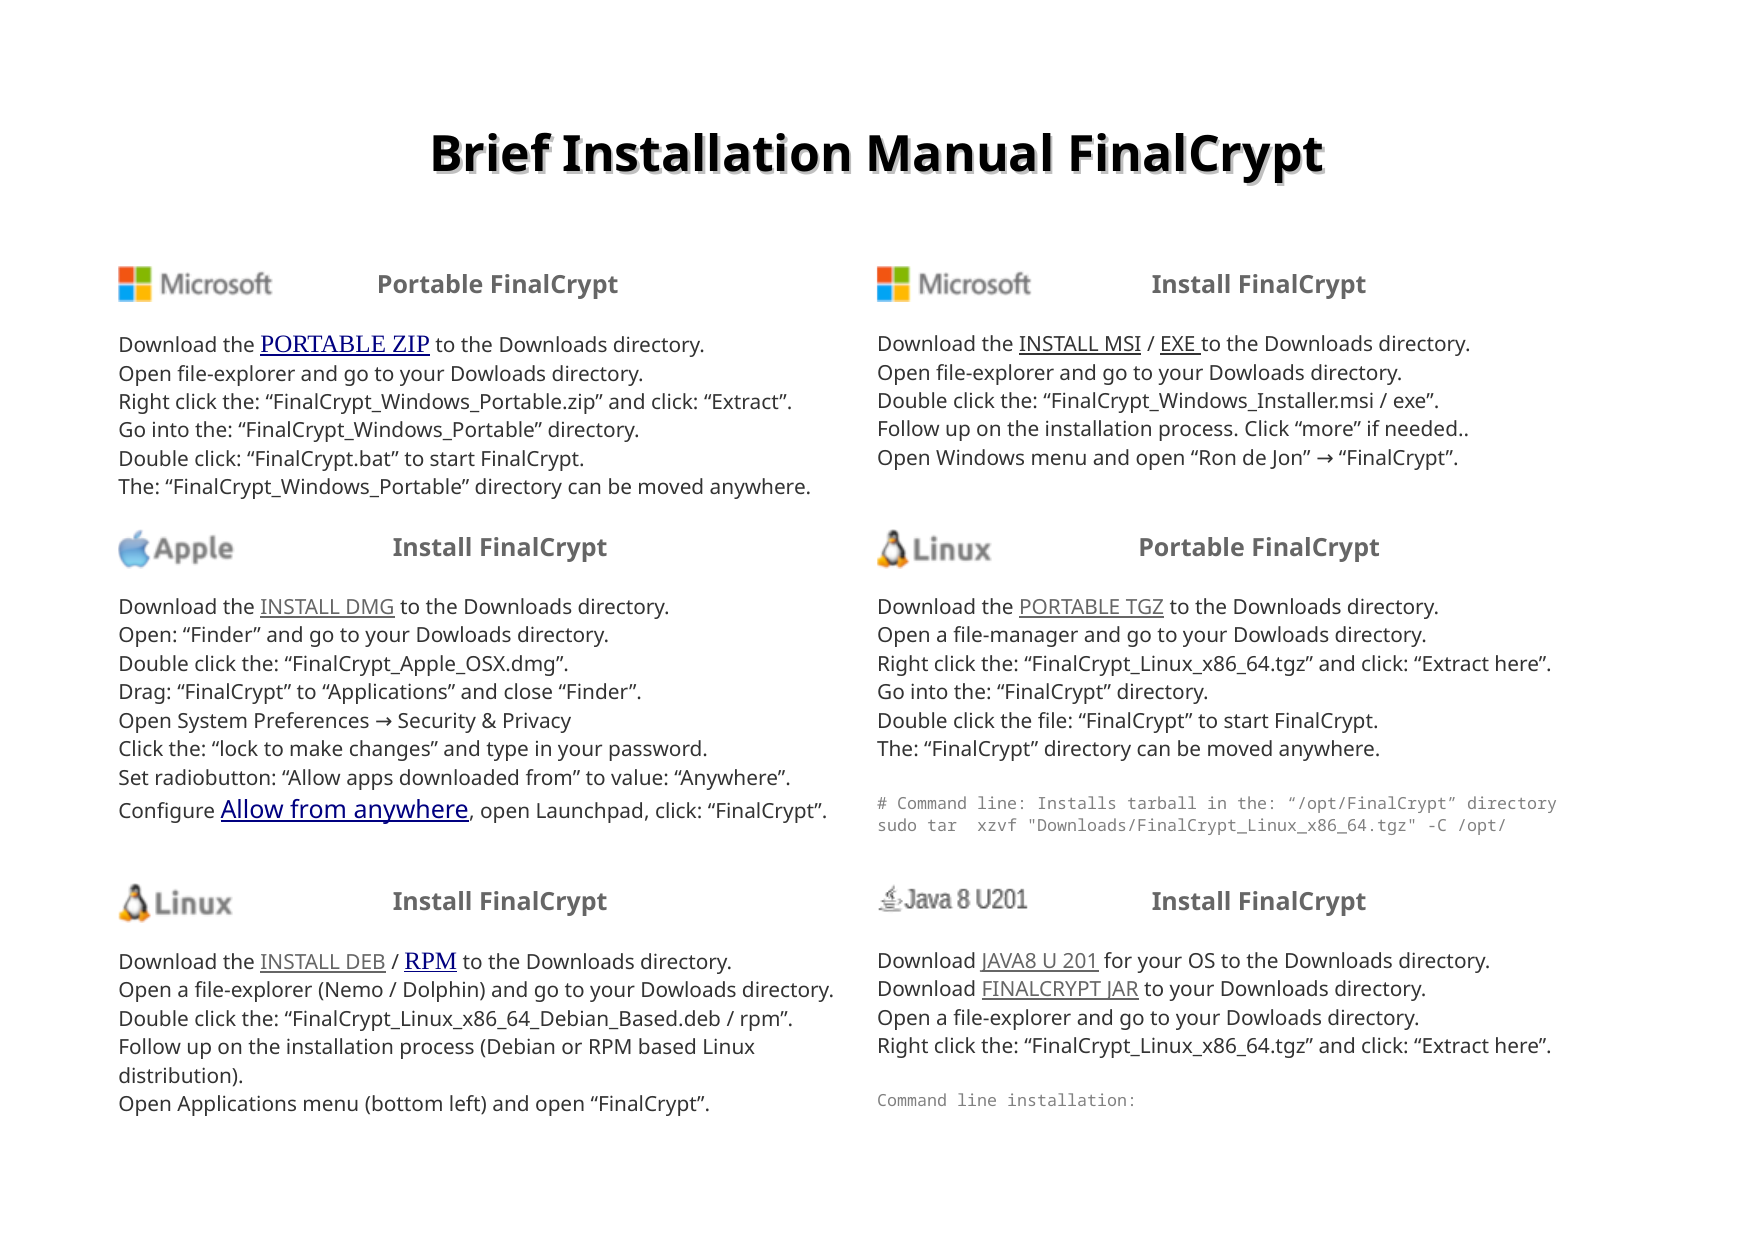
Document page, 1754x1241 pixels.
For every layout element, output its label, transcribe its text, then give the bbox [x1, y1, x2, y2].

table_cell [877, 859, 1636, 883]
picture [118, 883, 236, 923]
picture [876, 883, 1032, 915]
picture [876, 266, 1032, 302]
table_cell [118, 859, 877, 883]
table_cell Portable FinalCrypt Download the PORTABLE TGZ to the Downloads directory. Open a file-manager and go to your Dowloads directory. Right click the: “FinalCrypt_Linux_x86_64.tgz” and click: “Extract here”. Go into the: “FinalCrypt” directory. Double click the file: “FinalCrypt” to start FinalCrypt. The: “FinalCrypt” directory can be moved anywhere. # Command line: Installs tarball in the: “/opt/FinalCrypt” directory sudo tar xzvf "Downloads/FinalCrypt_Linux_x86_64.tgz" -C /opt/ [877, 530, 1636, 859]
table_header Portable FinalCrypt Download the PORTABLE ZIP to the Downloads directory. Open file-explorer and go to your Dowloads directory. Right click the: “FinalCrypt_Windows_Portable.zip” and click: “Extract”. Go into the: “FinalCrypt_Windows_Portable” directory. Double click: “FinalCrypt.bat” to start FinalCrypt. The: “FinalCrypt_Windows_Portable” directory can be moved anywhere. [118, 267, 877, 501]
table_cell Install FinalCrypt Download the INSTALL DEB / RPM to the Downloads directory. Open a file-explorer (Nemo / Dolphin) and go to your Dowloads directory. Double click the: “FinalCrypt_Linux_x86_64_Debian_Based.deb / rpm”. Follow up on the installation process (Debian or RPM based Linux distribution). Open Applications menu (bottom left) and open “FinalCrypt”. [118, 884, 877, 1118]
picture [118, 529, 236, 569]
table_cell Install FinalCrypt Download JAVA8 U 201 for your OS to the Downloads directory. Download FINALCRYPT JAR to your Downloads directory. Open a file-explorer and go to your Dowloads directory. Right click the: “FinalCrypt_Linux_x86_64.tgz” and click: “Extract here”. Command line installation: [877, 884, 1636, 1118]
table_header Install FinalCrypt Download the INSTALL MSI / EXE to the Downloads directory. Open file-explorer and go to your Dowloads directory. Double click the: “FinalCrypt_Windows_Installer.msi / exe”. Follow up on the installation process. Click “more” if needed.. Open Windows menu and open “Ron de Jon” → “FinalCrypt”. [877, 267, 1636, 501]
table_cell [877, 501, 1636, 530]
table_cell Install FinalCrypt Download the INSTALL DMG to the Downloads directory. Open: “Finder” and go to your Dowloads directory. Double click the: “FinalCrypt_Apple_OSX.dmg”. Drag: “FinalCrypt” to “Applications” and close “Finder”. Open System Preferences → Security & Privacy Click the: “lock to make changes” and type in your password. Set radiobutton: “Allow apps downloaded from” to value: “Anywhere”. Configure Allow from anywhere, open Launchpad, click: “FinalCrypt”. [118, 530, 877, 859]
picture [118, 266, 273, 302]
picture [876, 529, 994, 569]
table_cell [118, 501, 877, 530]
